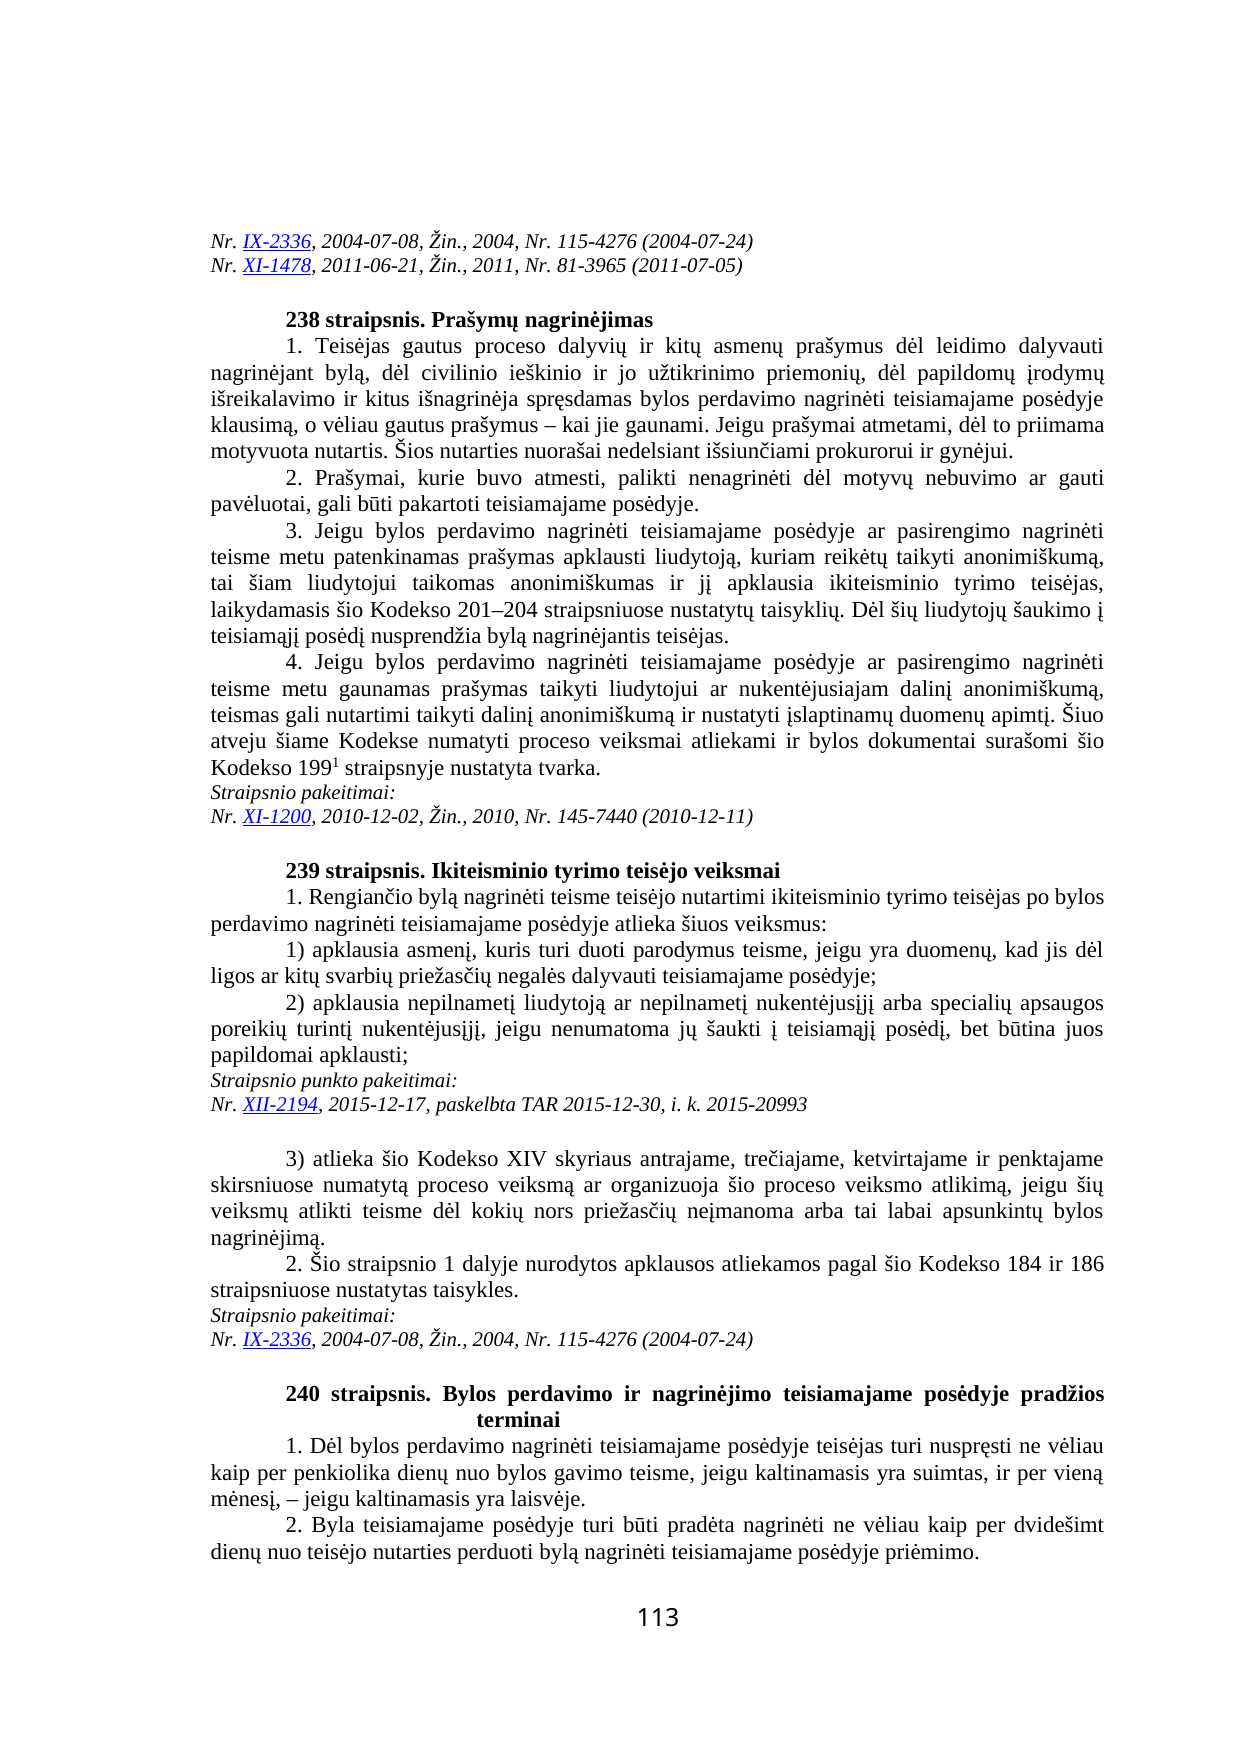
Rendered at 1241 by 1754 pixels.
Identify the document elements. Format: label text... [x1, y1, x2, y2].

text 238 straipsnis. Prašymų nagrinėjimas [210, 306, 1105, 332]
text 3. Jeigu bylos perdavimo nagrinėti teisiamajame posėdyje ar pasirengimo nagrinėti teisme metu patenkinamas prašymas apklausti liudytoją, kuriam reikėtų taikyti anonimiškumą, tai šiam liudytojui taikomas anonimiškumas ir jį apklausia ikiteisminio tyrimo teisėjas, laikydamasis šio Kodekso 201–204 straipsniuose nustatytų taisyklių. Dėl šių liudytojų šaukimo į teisiamąjį posėdį nusprendžia bylą nagrinėjantis teisėjas. [210, 517, 1105, 648]
text Straipsnio punkto pakeitimai: [210, 1068, 1105, 1092]
text 240 straipsnis. Bylos perdavimo ir nagrinėjimo teisiamajame posėdyje pradžios terminai [285, 1380, 1105, 1432]
text 2. Prašymai, kurie buvo atmesti, palikti nenagrinėti dėl motyvų nebuvimo ar gauti pavėluotai, gali būti pakartoti teisiamajame posėdyje. [210, 464, 1105, 517]
text 1) apklausia asmenį, kuris turi duoti parodymus teisme, jeigu yra duomenų, kad jis dėl ligos ar kitų svarbių priežasčių negalės dalyvauti teisiamajame posėdyje; [210, 936, 1105, 989]
text Straipsnio pakeitimai: [210, 1303, 1105, 1327]
text Nr. XI-1200, 2010-12-02, Žin., 2010, Nr. 145-7440 (2010-12-11) [210, 804, 1105, 828]
text Nr. IX-2336, 2004-07-08, Žin., 2004, Nr. 115-4276 (2004-07-24) [210, 229, 1105, 253]
text 1. Dėl bylos perdavimo nagrinėti teisiamajame posėdyje teisėjas turi nuspręsti ne vėliau kaip per penkiolika dienų nuo bylos gavimo teisme, jeigu kaltinamasis yra suimtas, ir per vieną mėnesį, – jeigu kaltinamasis yra laisvėje. [210, 1432, 1105, 1512]
text 239 straipsnis. Ikiteisminio tyrimo teisėjo veiksmai [210, 857, 1105, 883]
text 1. Teisėjas gautus proceso dalyvių ir kitų asmenų prašymus dėl leidimo dalyvauti nagrinėjant bylą, dėl civilinio ieškinio ir jo užtikrinimo priemonių, dėl papildomų įrodymų išreikalavimo ir kitus išnagrinėja spręsdamas bylos perdavimo nagrinėti teisiamajame posėdyje klausimą, o vėliau gautus prašymus – kai jie gaunami. Jeigu prašymai atmetami, dėl to priimama motyvuota nutartis. Šios nutarties nuorašai nedelsiant išsiunčiami prokurorui ir gynėjui. [210, 332, 1105, 464]
text 2. Šio straipsnio 1 dalyje nurodytos apklausos atliekamos pagal šio Kodekso 184 ir 186 straipsniuose nustatytas taisykles. [210, 1250, 1105, 1303]
text Straipsnio pakeitimai: [210, 780, 1105, 804]
text 1. Rengiančio bylą nagrinėti teisme teisėjo nutartimi ikiteisminio tyrimo teisėjas po bylos perdavimo nagrinėti teisiamajame posėdyje atlieka šiuos veiksmus: [210, 883, 1105, 936]
text Nr. IX-2336, 2004-07-08, Žin., 2004, Nr. 115-4276 (2004-07-24) [210, 1327, 1105, 1351]
text Nr. XII-2194, 2015-12-17, paskelbta TAR 2015-12-30, i. k. 2015-20993 [210, 1092, 1105, 1116]
text 2. Byla teisiamajame posėdyje turi būti pradėta nagrinėti ne vėliau kaip per dvidešimt dienų nuo teisėjo nutarties perduoti bylą nagrinėti teisiamajame posėdyje priėmimo. [210, 1512, 1105, 1564]
text Nr. XI-1478, 2011-06-21, Žin., 2011, Nr. 81-3965 (2011-07-05) [210, 253, 1105, 277]
text 2) apklausia nepilnametį liudytoją ar nepilnametį nukentėjusįjį arba specialių apsaugos poreikių turintį nukentėjusįjį, jeigu nenumatoma jų šaukti į teisiamąjį posėdį, bet būtina juos papildomai apklausti; [210, 989, 1105, 1068]
text 4. Jeigu bylos perdavimo nagrinėti teisiamajame posėdyje ar pasirengimo nagrinėti teisme metu gaunamas prašymas taikyti liudytojui ar nukentėjusiajam dalinį anonimiškumą, teismas gali nutartimi taikyti dalinį anonimiškumą ir nustatyti įslaptinamų duomenų apimtį. Šiuo atveju šiame Kodekse numatyti proceso veiksmai atliekami ir bylos dokumentai surašomi šio Kodekso 1991 straipsnyje nustatyta tvarka. [210, 648, 1105, 780]
text 3) atlieka šio Kodekso XIV skyriaus antrajame, trečiajame, ketvirtajame ir penktajame skirsniuose numatytą proceso veiksmą ar organizuoja šio proceso veiksmo atlikimą, jeigu šių veiksmų atlikti teisme dėl kokių nors priežasčių neįmanoma arba tai labai apsunkintų bylos nagrinėjimą. [210, 1145, 1105, 1250]
